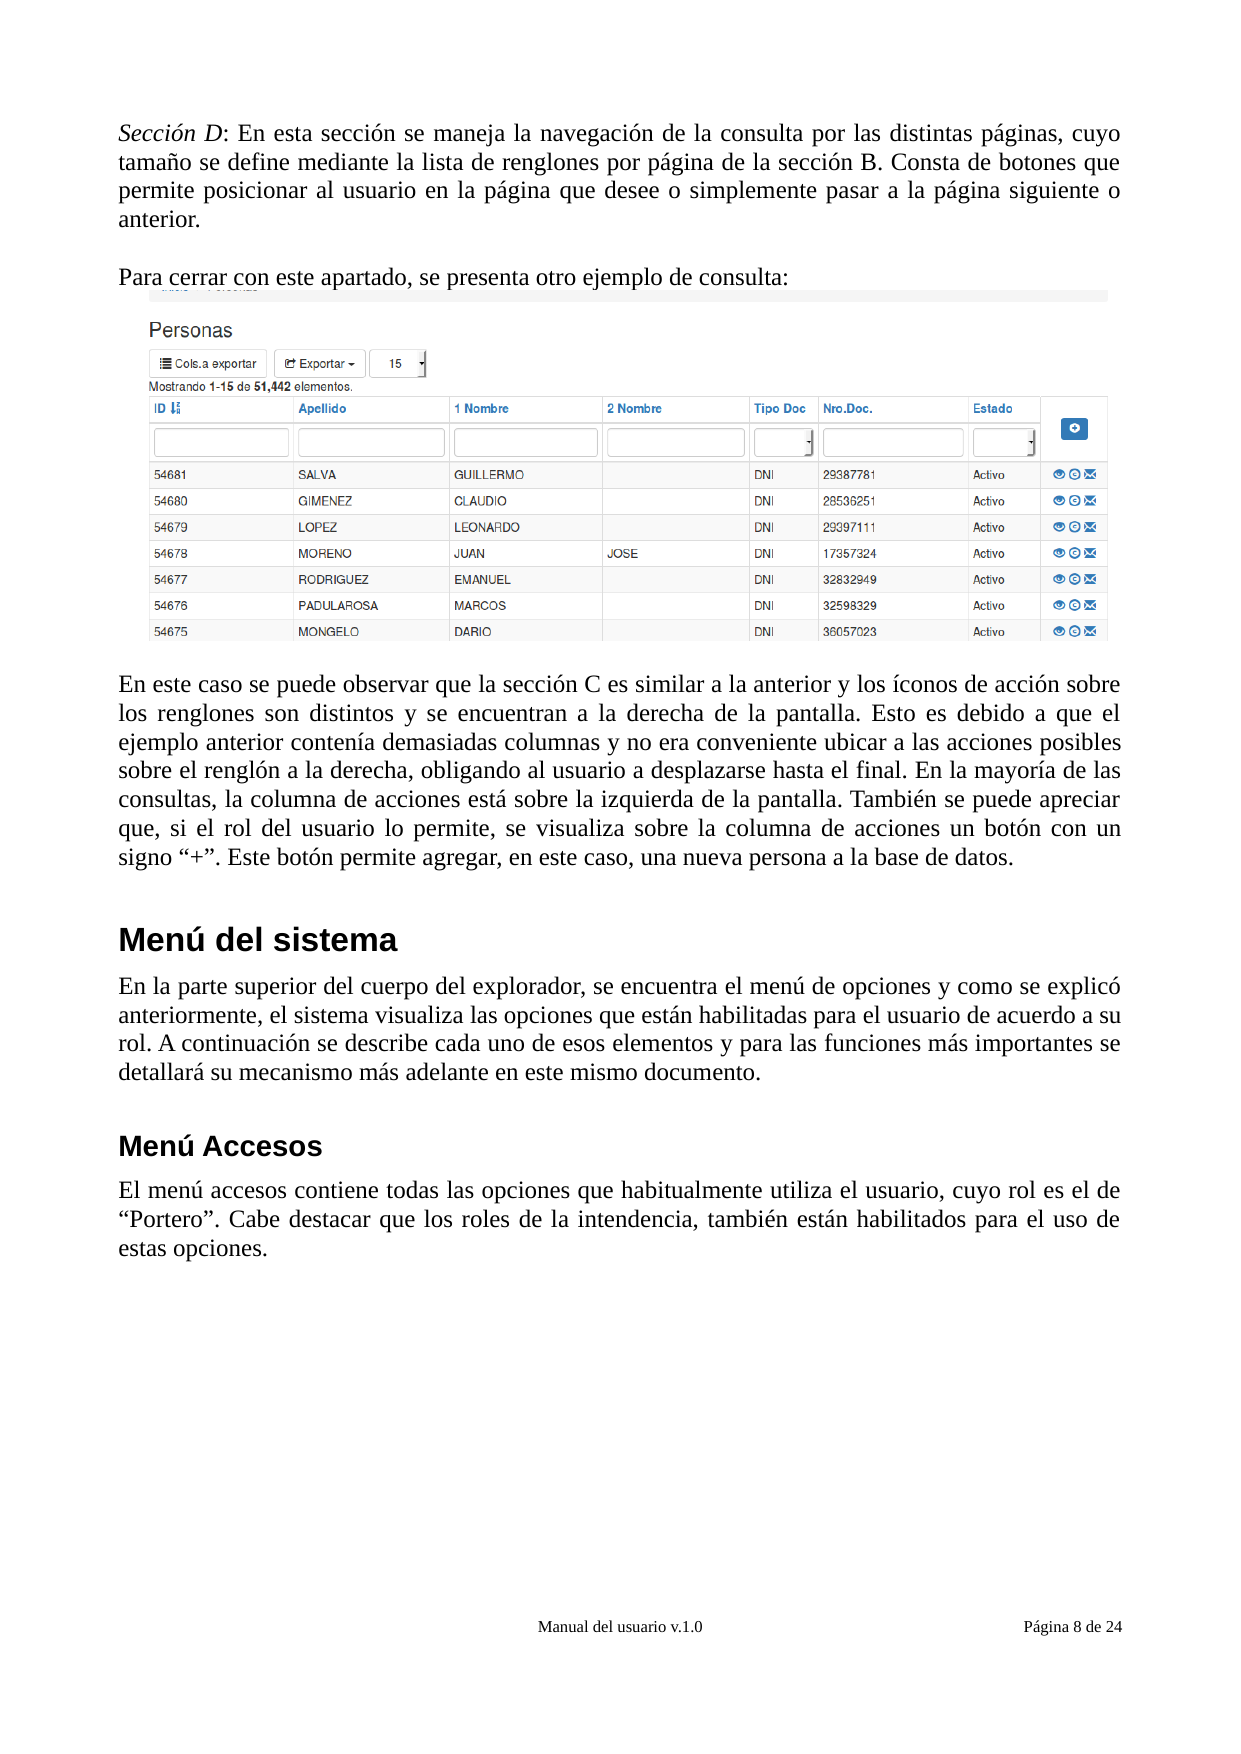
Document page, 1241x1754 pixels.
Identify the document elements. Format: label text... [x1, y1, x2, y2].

subtitle Menú del sistema [118, 920, 1122, 958]
text El menú accesos contiene todas las opciones que habitualmente utiliza el usuario, cuyo rol es el de “Portero”. Cabe destacar que los roles de la intendencia, también están habilitados para el uso de estas opciones. [118, 1176, 1122, 1262]
text En la parte superior del cuerpo del explorador, se encuentra el menú de opciones y como se explicó anteriormente, el sistema visualiza las opciones que están habilitadas para el usuario de acuerdo a su rol. A continuación se describe cada uno de esos elementos y para las funciones más importantes se detallará su mecanismo más adelante en este mismo documento. [118, 971, 1122, 1086]
text Para cerrar con este apartado, se presenta otro ejemplo de consulta: [118, 262, 1122, 290]
text En este caso se puede observar que la sección C es similar a la anterior y los íconos de acción sobre los renglones son distintos y se encuentran a la derecha de la pantalla. Esto es debido a que el ejemplo anterior contenía demasiadas columnas y no era conveniente ubicar a las acciones posibles sobre el renglón a la derecha, obligando al usuario a desplazarse hasta el final. En la mayoría de las consultas, la columna de acciones está sobre la izquierda de la pantalla. También se puede apreciar que, si el rol del usuario lo permite, se visualiza sobre la columna de acciones un botón con un signo “+”. Este botón permite agregar, en este caso, una nueva persona a la base de datos. [118, 669, 1122, 870]
text Sección D: En esta sección se maneja la navegación de la consulta por las distintas páginas, cuyo tamaño se define mediante la lista de renglones por página de la sección B. Consta de botones que permite posicionar al usuario en la página que desee o simplemente pasar a la página siguiente o anterior. [118, 118, 1122, 233]
subtitle Menú Accesos [118, 1129, 1122, 1163]
picture [118, 290, 1123, 641]
